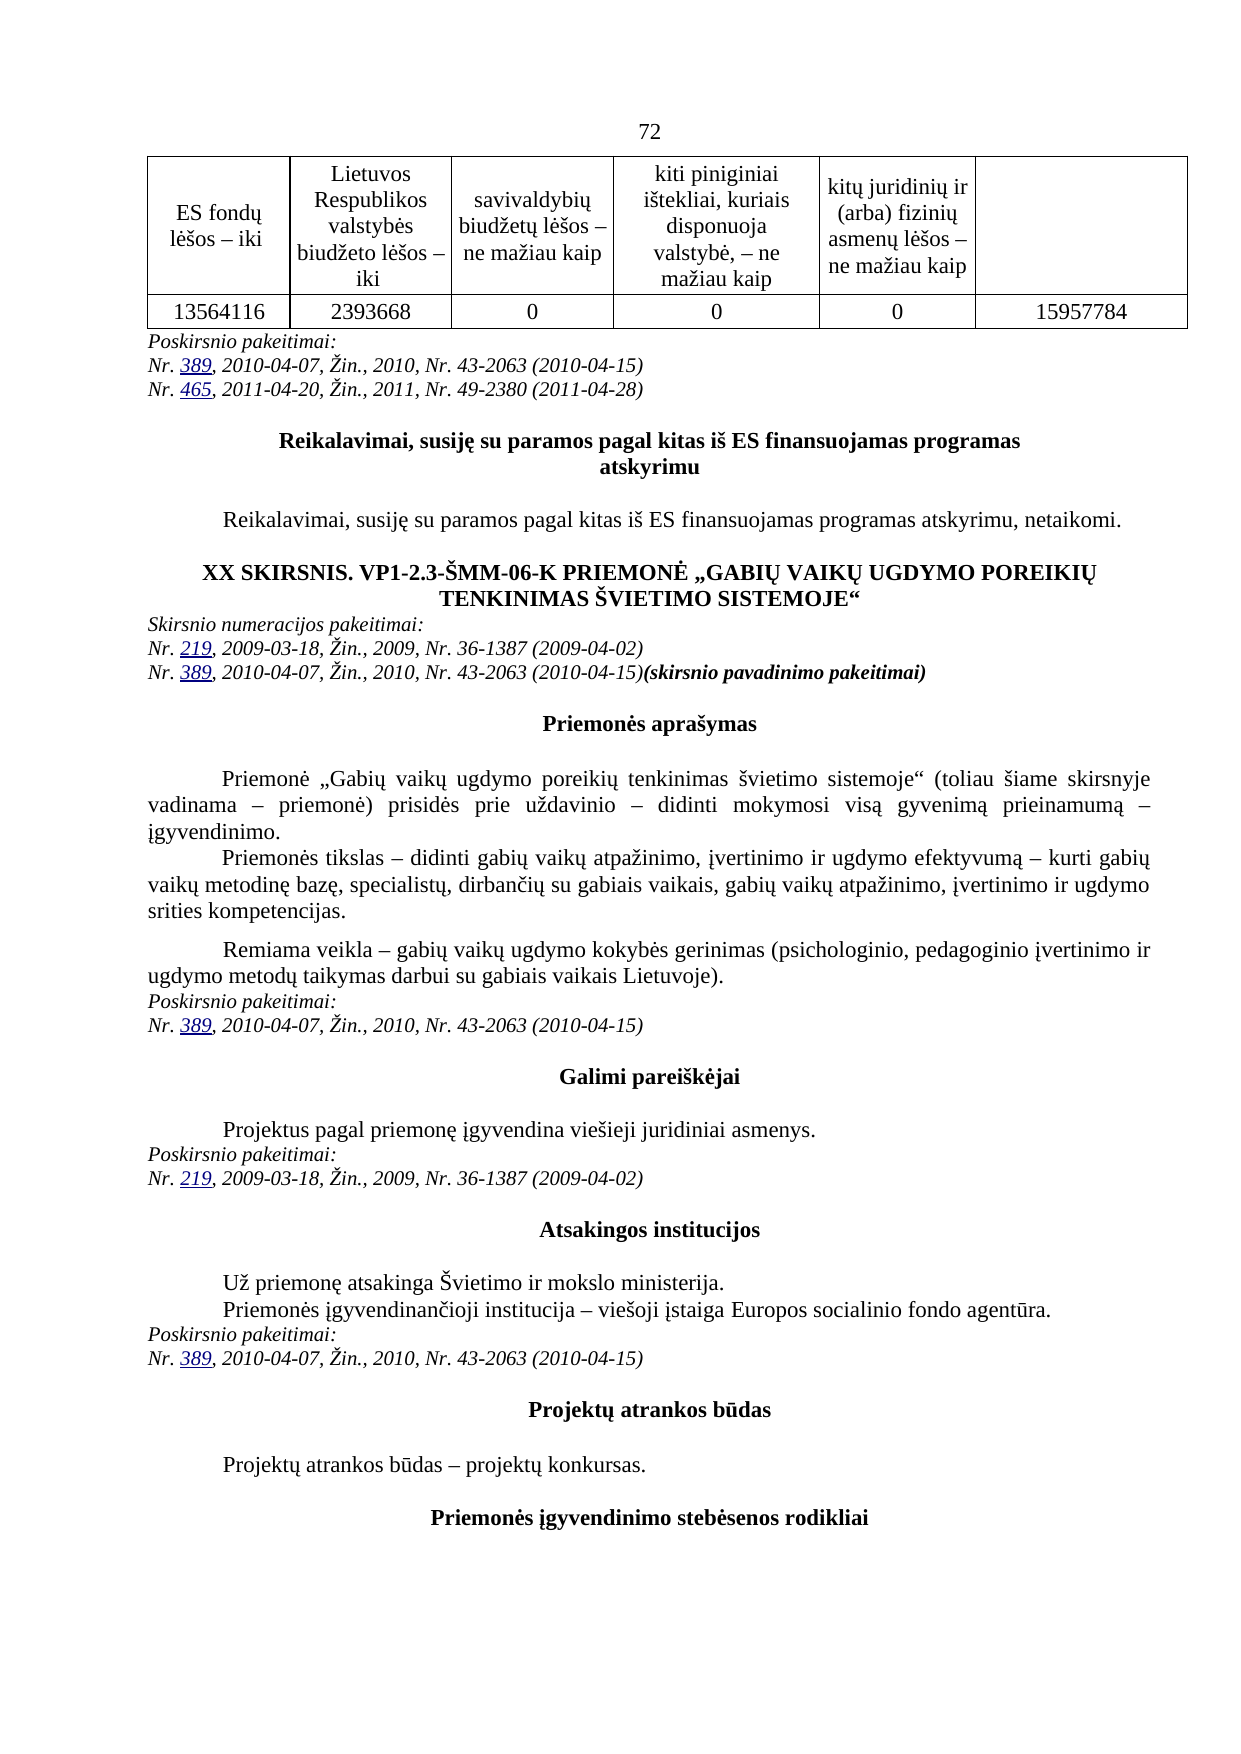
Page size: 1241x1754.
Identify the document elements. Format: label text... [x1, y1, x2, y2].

text Nr. 389, 2010-04-07, Žin., 2010, Nr. 43-2063 (2010-04-15) [148, 353, 1152, 377]
text Už priemonę atsakinga Švietimo ir mokslo ministerija. [148, 1269, 1152, 1296]
text Nr. 219, 2009-03-18, Žin., 2009, Nr. 36-1387 (2009-04-02) [148, 1166, 1152, 1190]
text Priemonės įgyvendinimo stebėsenos rodikliai [148, 1504, 1152, 1531]
table_cell savivaldybių biudžetų lėšos – ne mažiau kaip [452, 157, 613, 294]
text Reikalavimai, susiję su paramos pagal kitas iš ES finansuojamas programas atskyrimu, netaikomi. [148, 506, 1152, 532]
subtitle XX SKIRSNIS. VP1-2.3-ŠMM-06-K PRIEMONĖ „GABIŲ VAIKŲ UGDYMO POREIKIŲ TENKINIMAS ŠVIETIMO SISTEMOJE“ [148, 559, 1152, 612]
table_cell ES fondų lėšos – iki [148, 157, 289, 294]
table_cell Lietuvos Respublikos valstybės biudžeto lėšos – iki [291, 157, 451, 294]
text Poskirsnio pakeitimai: [148, 329, 1152, 353]
text Galimi pareiškėjai [148, 1063, 1152, 1089]
text Nr. 389, 2010-04-07, Žin., 2010, Nr. 43-2063 (2010-04-15) [148, 1013, 1152, 1037]
table_cell kitų juridinių ir (arba) fizinių asmenų lėšos – ne mažiau kaip [820, 157, 975, 294]
text Nr. 219, 2009-03-18, Žin., 2009, Nr. 36-1387 (2009-04-02) [148, 636, 1152, 660]
text Priemonė „Gabių vaikų ugdymo poreikių tenkinimas švietimo sistemoje“ (toliau šiame skirsnyje vadinama – priemonė) prisidės prie uždavinio – didinti mokymosi visą gyvenimą prieinamumą – įgyvendinimo. [148, 765, 1152, 844]
text Projektų atrankos būdas [148, 1396, 1152, 1423]
text Priemonės tikslas – didinti gabių vaikų atpažinimo, įvertinimo ir ugdymo efektyvumą – kurti gabių vaikų metodinę bazę, specialistų, dirbančių su gabiais vaikais, gabių vaikų atpažinimo, įvertinimo ir ugdymo srities kompetencijas. [148, 844, 1152, 923]
text Priemonės aprašymas [148, 710, 1152, 736]
table_cell 0 [452, 295, 613, 327]
table_header [976, 157, 1187, 294]
text Remiama veikla – gabių vaikų ugdymo kokybės gerinimas (psichologinio, pedagoginio įvertinimo ir ugdymo metodų taikymas darbui su gabiais vaikais Lietuvoje). [148, 936, 1152, 988]
text Projektų atrankos būdas – projektų konkursas. [148, 1452, 1152, 1478]
text Atsakingos institucijos [148, 1217, 1152, 1243]
text Poskirsnio pakeitimai: [148, 988, 1152, 1013]
table_cell kiti piniginiai ištekliai, kuriais disponuoja valstybė, – ne mažiau kaip [614, 157, 819, 294]
table_cell 15957784 [976, 295, 1187, 327]
text Reikalavimai, susiję su paramos pagal kitas iš ES finansuojamas programas atskyrimu [148, 427, 1152, 480]
table_cell 0 [820, 295, 975, 327]
text Poskirsnio pakeitimai: [148, 1142, 1152, 1166]
table_cell 13564116 [148, 295, 289, 327]
text Nr. 465, 2011-04-20, Žin., 2011, Nr. 49-2380 (2011-04-28) [148, 377, 1152, 401]
text Nr. 389, 2010-04-07, Žin., 2010, Nr. 43-2063 (2010-04-15)(skirsnio pavadinimo pakeitimai) [148, 660, 1152, 684]
table_cell 2393668 [291, 295, 451, 327]
text Skirsnio numeracijos pakeitimai: [148, 612, 1152, 636]
table_cell 0 [614, 295, 819, 327]
text Priemonės įgyvendinančioji institucija – viešoji įstaiga Europos socialinio fondo agentūra. [148, 1296, 1152, 1322]
text Nr. 389, 2010-04-07, Žin., 2010, Nr. 43-2063 (2010-04-15) [148, 1346, 1152, 1370]
text Poskirsnio pakeitimai: [148, 1322, 1152, 1346]
text Projektus pagal priemonę įgyvendina viešieji juridiniai asmenys. [148, 1116, 1152, 1142]
